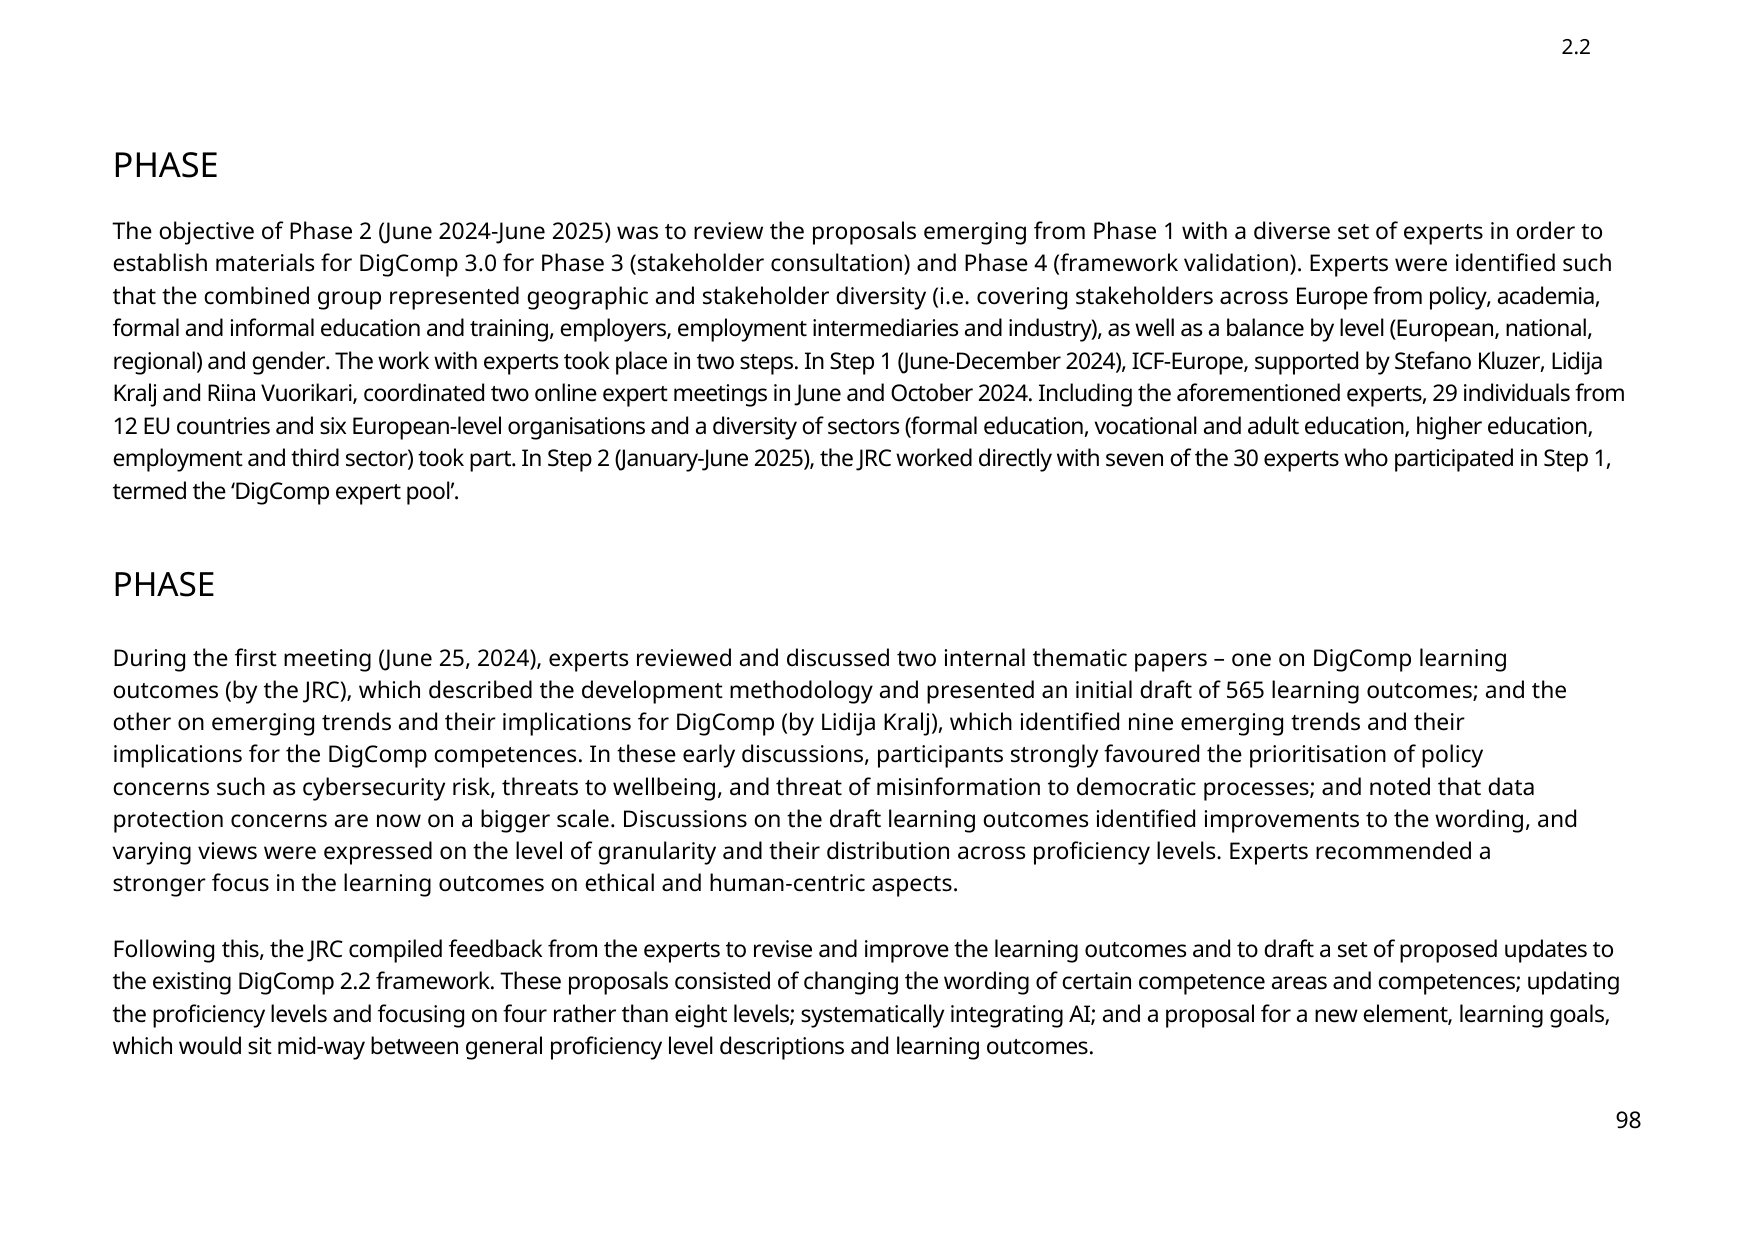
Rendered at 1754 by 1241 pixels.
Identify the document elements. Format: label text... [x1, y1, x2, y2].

subtitle PHASE [112, 150, 1641, 184]
text The objective of Phase 2 (June 2024-June 2025) was to review the proposals emerging from Phase 1 with a diverse set of experts in order to establish materials for DigComp 3.0 for Phase 3 (stakeholder consultation) and Phase 4 (framework validation). Experts were identified such that the combined group represented geographic and stakeholder diversity (i.e. covering stakeholders across Europe from policy, academia, formal and informal education and training, employers, employment intermediaries and industry), as well as a balance by level (European, national, regional) and gender. The work with experts took place in two steps. In Step 1 (June-December 2024), ICF-Europe, supported by Stefano Kluzer, Lidija Kralj and Riina Vuorikari, coordinated two online expert meetings in June and October 2024. Including the aforementioned experts, 29 individuals from 12 EU countries and six European-level organisations and a diversity of sectors (formal education, vocational and adult education, higher education, employment and third sector) took part. In Step 2 (January-June 2025), the JRC worked directly with seven of the 30 experts who participated in Step 1, termed the ‘DigComp expert pool’. [112, 214, 1640, 506]
text Following this, the JRC compiled feedback from the experts to revise and improve the learning outcomes and to draft a set of proposed updates to the existing DigComp 2.2 framework. These proposals consisted of changing the wording of certain competence areas and competences; updating the proficiency levels and focusing on four rather than eight levels; systematically integrating AI; and a proposal for a new element, learning goals, which would sit mid-way between general proficiency level descriptions and learning outcomes. [112, 933, 1641, 1061]
subtitle PHASE [112, 561, 1641, 606]
text During the first meeting (June 25, 2024), experts reviewed and discussed two internal thematic papers – one on DigComp learning outcomes (by the JRC), which described the development methodology and presented an initial draft of 565 learning outcomes; and the other on emerging trends and their implications for DigComp (by Lidija Kralj), which identified nine emerging trends and their implications for the DigComp competences. In these early discussions, participants strongly favoured the prioritisation of policy concerns such as cybersecurity risk, threats to wellbeing, and threat of misinformation to democratic processes; and noted that data protection concerns are now on a bigger scale. Discussions on the draft learning outcomes identified improvements to the wording, and varying views were expressed on the level of granularity and their distribution across proficiency levels. Experts recommended a stronger focus in the learning outcomes on ethical and human-centric aspects. [112, 642, 1579, 898]
